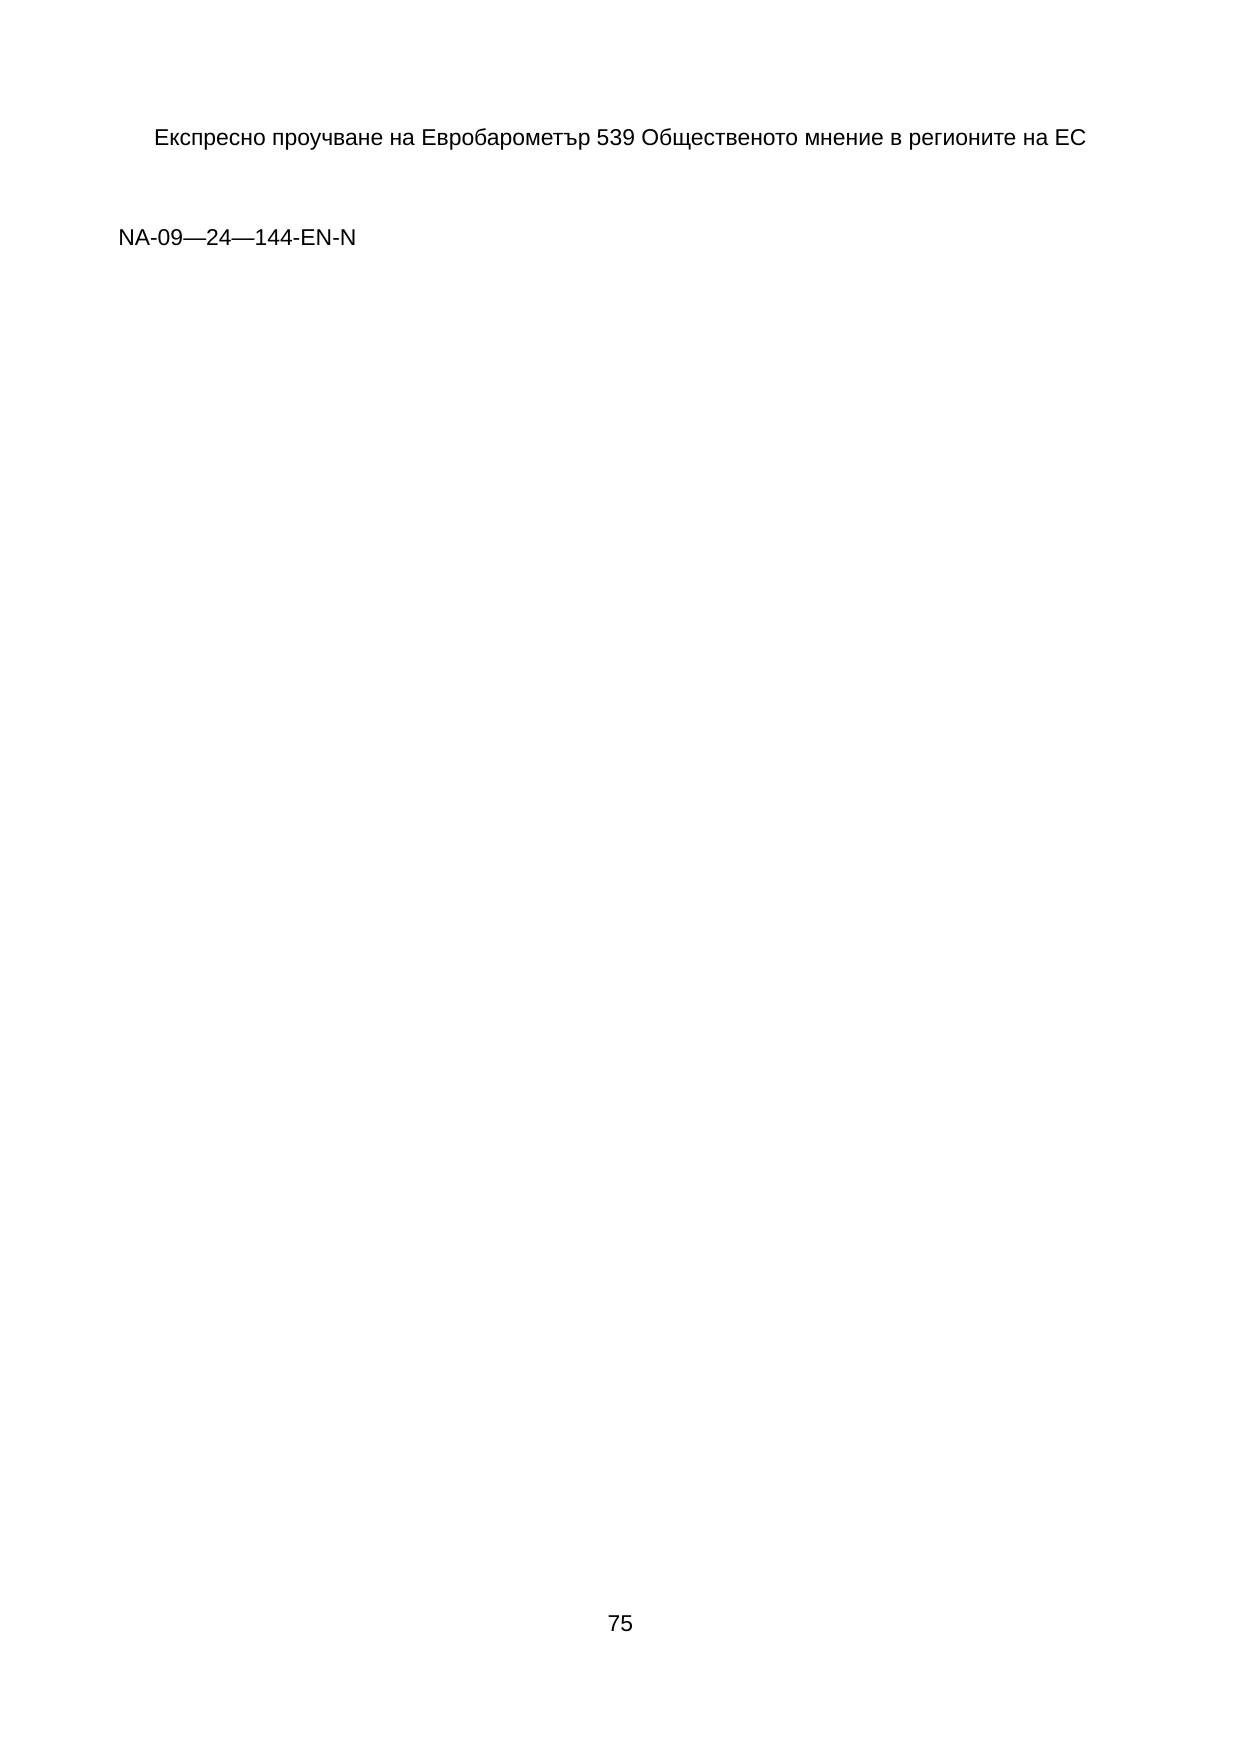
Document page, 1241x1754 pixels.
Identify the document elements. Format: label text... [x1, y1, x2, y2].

text NA-09—24—144-EN-N [118, 224, 605, 250]
